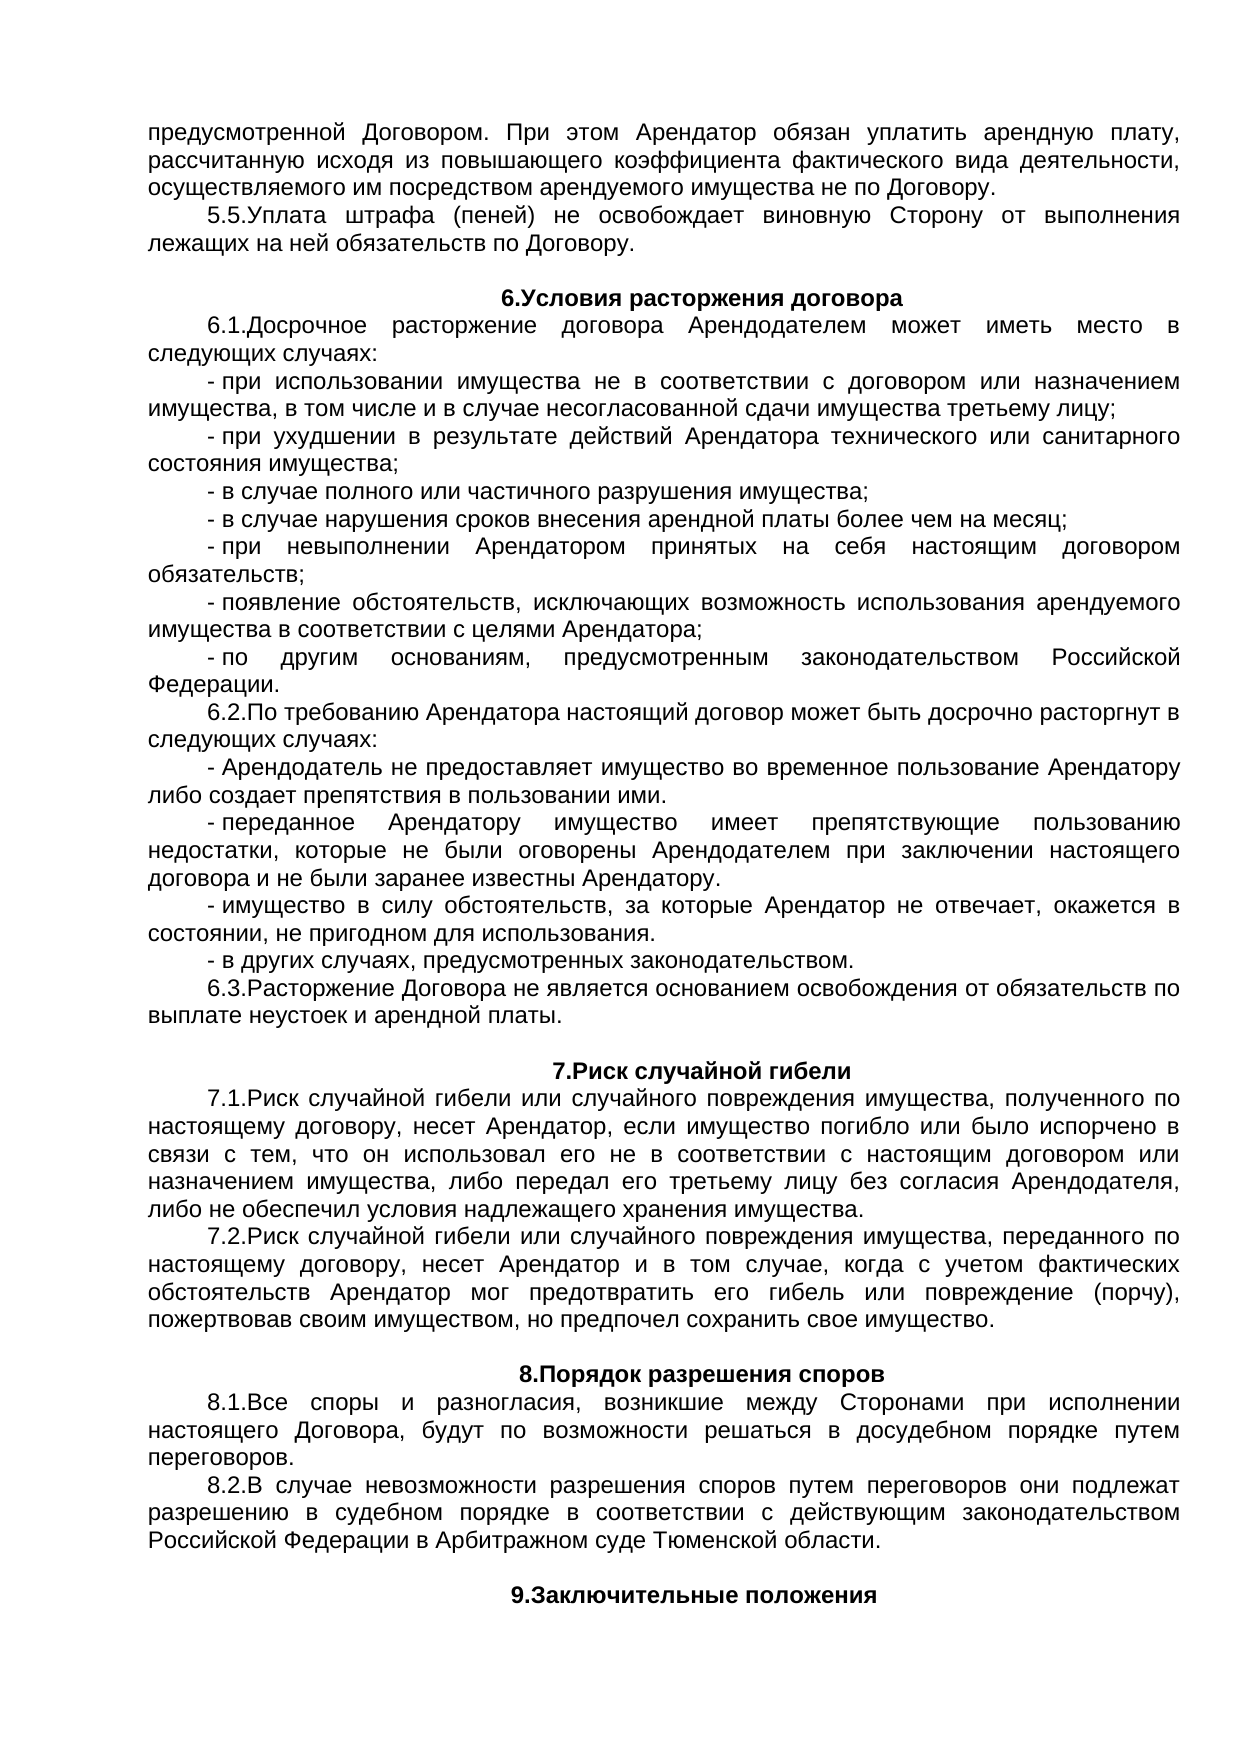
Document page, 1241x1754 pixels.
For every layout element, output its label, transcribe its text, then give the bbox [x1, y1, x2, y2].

text - при невыполнении Арендатором принятых на себя настоящим договором обязательств; [148, 532, 1181, 587]
text 8.1.Все споры и разногласия, возникшие между Сторонами при исполнении настоящего Договора, будут по возможности решаться в досудебном порядке путем переговоров. [148, 1388, 1181, 1471]
text 7.2.Риск случайной гибели или случайного повреждения имущества, переданного по настоящему договору, несет Арендатор и в том случае, когда с учетом фактических обстоятельств Арендатор мог предотвратить его гибель или повреждение (порчу), пожертвовав своим имуществом, но предпочел сохранить свое имущество. [148, 1222, 1181, 1333]
text 5.5.Уплата штрафа (пеней) не освобождает виновную Сторону от выполнения лежащих на ней обязательств по Договору. [148, 201, 1181, 256]
text - появление обстоятельств, исключающих возможность использования арендуемого имущества в соответствии с целями Арендатора; [148, 587, 1181, 643]
text предусмотренной Договором. При этом Арендатор обязан уплатить арендную плату, рассчитанную исходя из повышающего коэффициента фактического вида деятельности, осуществляемого им посредством арендуемого имущества не по Договору. [148, 118, 1181, 201]
text 8.Порядок разрешения споров [223, 1360, 1181, 1388]
text 7.1.Риск случайной гибели или случайного повреждения имущества, полученного по настоящему договору, несет Арендатор, если имущество погибло или было испорчено в связи с тем, что он использовал его не в соответствии с настоящим договором или назначением имущества, либо передал его третьему лицу без согласия Арендодателя, либо не обеспечил условия надлежащего хранения имущества. [148, 1084, 1181, 1222]
text 6.1.Досрочное расторжение договора Арендодателем может иметь место в следующих случаях: [148, 311, 1181, 367]
text 6.2.По требованию Арендатора настоящий договор может быть досрочно расторгнут в следующих случаях: [148, 698, 1181, 753]
text 6.3.Расторжение Договора не является основанием освобождения от обязательств по выплате неустоек и арендной платы. [148, 974, 1181, 1029]
text - при использовании имущества не в соответствии с договором или назначением имущества, в том числе и в случае несогласованной сдачи имущества третьему лицу; [148, 367, 1181, 422]
text - в других случаях, предусмотренных законодательством. [148, 946, 1181, 974]
text 9.Заключительные положения [148, 1581, 1181, 1609]
text - в случае полного или частичного разрушения имущества; [148, 477, 1181, 504]
text - переданное Арендатору имущество имеет препятствующие пользованию недостатки, которые не были оговорены Арендодателем при заключении настоящего договора и не были заранее известны Арендатору. [148, 808, 1181, 891]
text 6.Условия расторжения договора [223, 284, 1181, 311]
text - в случае нарушения сроков внесения арендной платы более чем на месяц; [148, 504, 1181, 532]
text - Арендодатель не предоставляет имущество во временное пользование Арендатору либо создает препятствия в пользовании ими. [148, 753, 1181, 808]
text 7.Риск случайной гибели [223, 1057, 1181, 1084]
text 8.2.В случае невозможности разрешения споров путем переговоров они подлежат разрешению в судебном порядке в соответствии с действующим законодательством Российской Федерации в Арбитражном суде Тюменской области. [148, 1471, 1181, 1553]
text - имущество в силу обстоятельств, за которые Арендатор не отвечает, окажется в состоянии, не пригодном для использования. [148, 891, 1181, 946]
text - по другим основаниям, предусмотренным законодательством Российской Федерации. [148, 643, 1181, 698]
text - при ухудшении в результате действий Арендатора технического или санитарного состояния имущества; [148, 422, 1181, 477]
